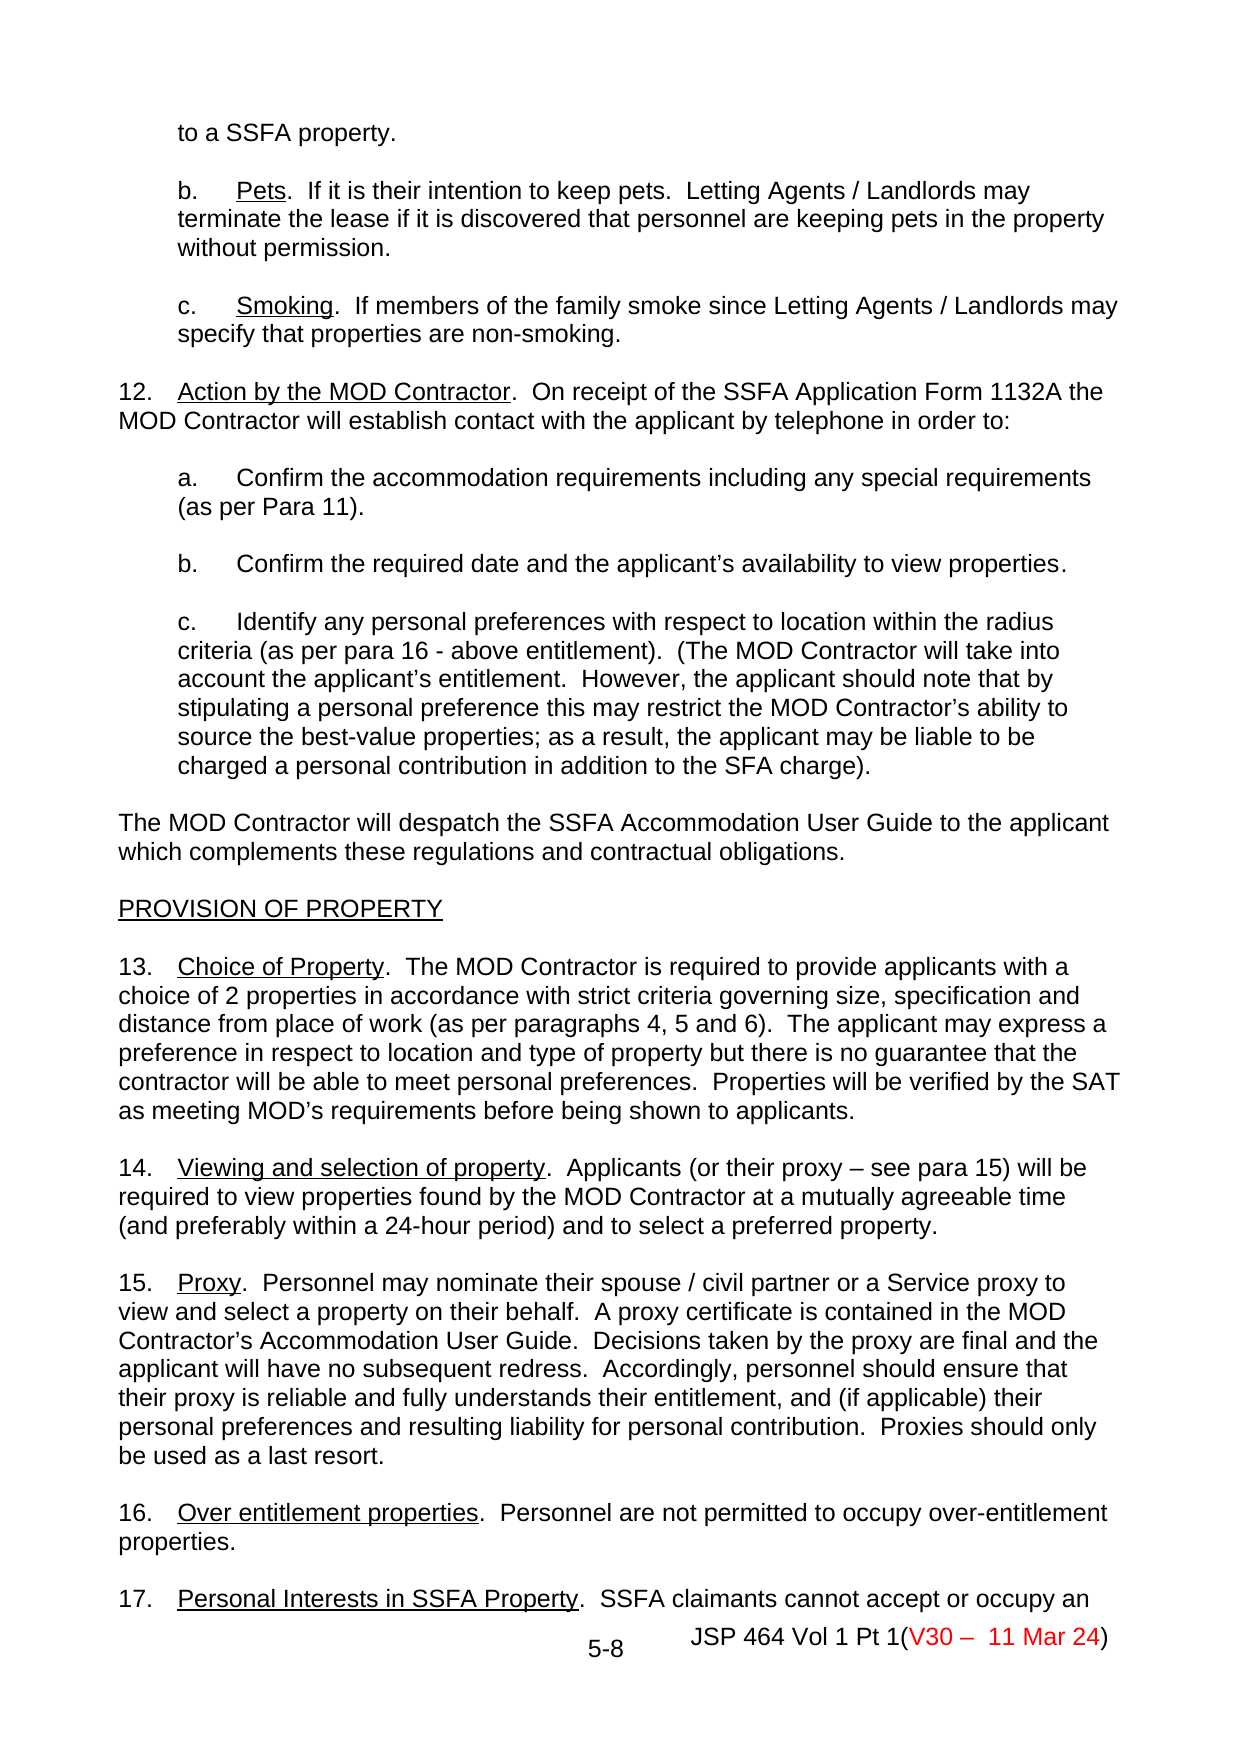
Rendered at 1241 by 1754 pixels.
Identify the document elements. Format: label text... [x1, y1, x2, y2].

text PROVISION OF PROPERTY [118, 894, 1122, 923]
list Identify any personal preferences with respect to location within the radius criteria (as per para 16 - above entitlement). (The MOD Contractor will take into account the applicant’s entitlement. However, the applicant should note that by stipulating a personal preference this may restrict the MOD Contractor’s ability to source the best-value properties; as a result, the applicant may be liable to be charged a personal contribution in addition to the SFA charge). [177, 607, 1122, 779]
list Confirm the required date and the applicant’s availability to view properties. [177, 549, 1122, 578]
list Over entitlement properties. Personnel are not permitted to occupy over-entitlement properties. [118, 1498, 1122, 1556]
list Viewing and selection of property. Applicants (or their proxy – see para 15) will be required to view properties found by the MOD Contractor at a mutually agreeable time (and preferably within a 24-hour period) and to select a preferred property. [118, 1153, 1122, 1239]
list to a SSFA property. [177, 118, 1122, 147]
list Choice of Property. The MOD Contractor is required to provide applicants with a choice of 2 properties in accordance with strict criteria governing size, specification and distance from place of work (as per paragraphs 4, 5 and 6). The applicant may express a preference in respect to location and type of property but there is no guarantee that the contractor will be able to meet personal preferences. Properties will be verified by the SAT as meeting MOD’s requirements before being shown to applicants. [118, 952, 1122, 1124]
list Action by the MOD Contractor. On receipt of the SSFA Application Form 1132A the MOD Contractor will establish contact with the applicant by telephone in order to: [118, 377, 1122, 434]
list Proxy. Personnel may nominate their spouse / civil partner or a Service proxy to view and select a property on their behalf. A proxy certificate is contained in the MOD Contractor’s Accommodation User Guide. Decisions taken by the proxy are final and the applicant will have no subsequent redress. Accordingly, personnel should ensure that their proxy is reliable and fully understands their entitlement, and (if applicable) their personal preferences and resulting liability for personal contribution. Proxies should only be used as a last resort. [118, 1268, 1122, 1469]
list Confirm the accommodation requirements including any special requirements (as per Para 11). [177, 463, 1122, 521]
text The MOD Contractor will despatch the SSFA Accommodation User Guide to the applicant which complements these regulations and contractual obligations. [118, 808, 1122, 866]
list Pets. If it is their intention to keep pets. Letting Agents / Landlords may terminate the lease if it is discovered that personnel are keeping pets in the property without permission. [177, 176, 1122, 262]
list Personal Interests in SSFA Property. SSFA claimants cannot accept or occupy an [118, 1584, 1122, 1613]
list Smoking. If members of the family smoke since Letting Agents / Landlords may specify that properties are non-smoking. [177, 291, 1122, 348]
